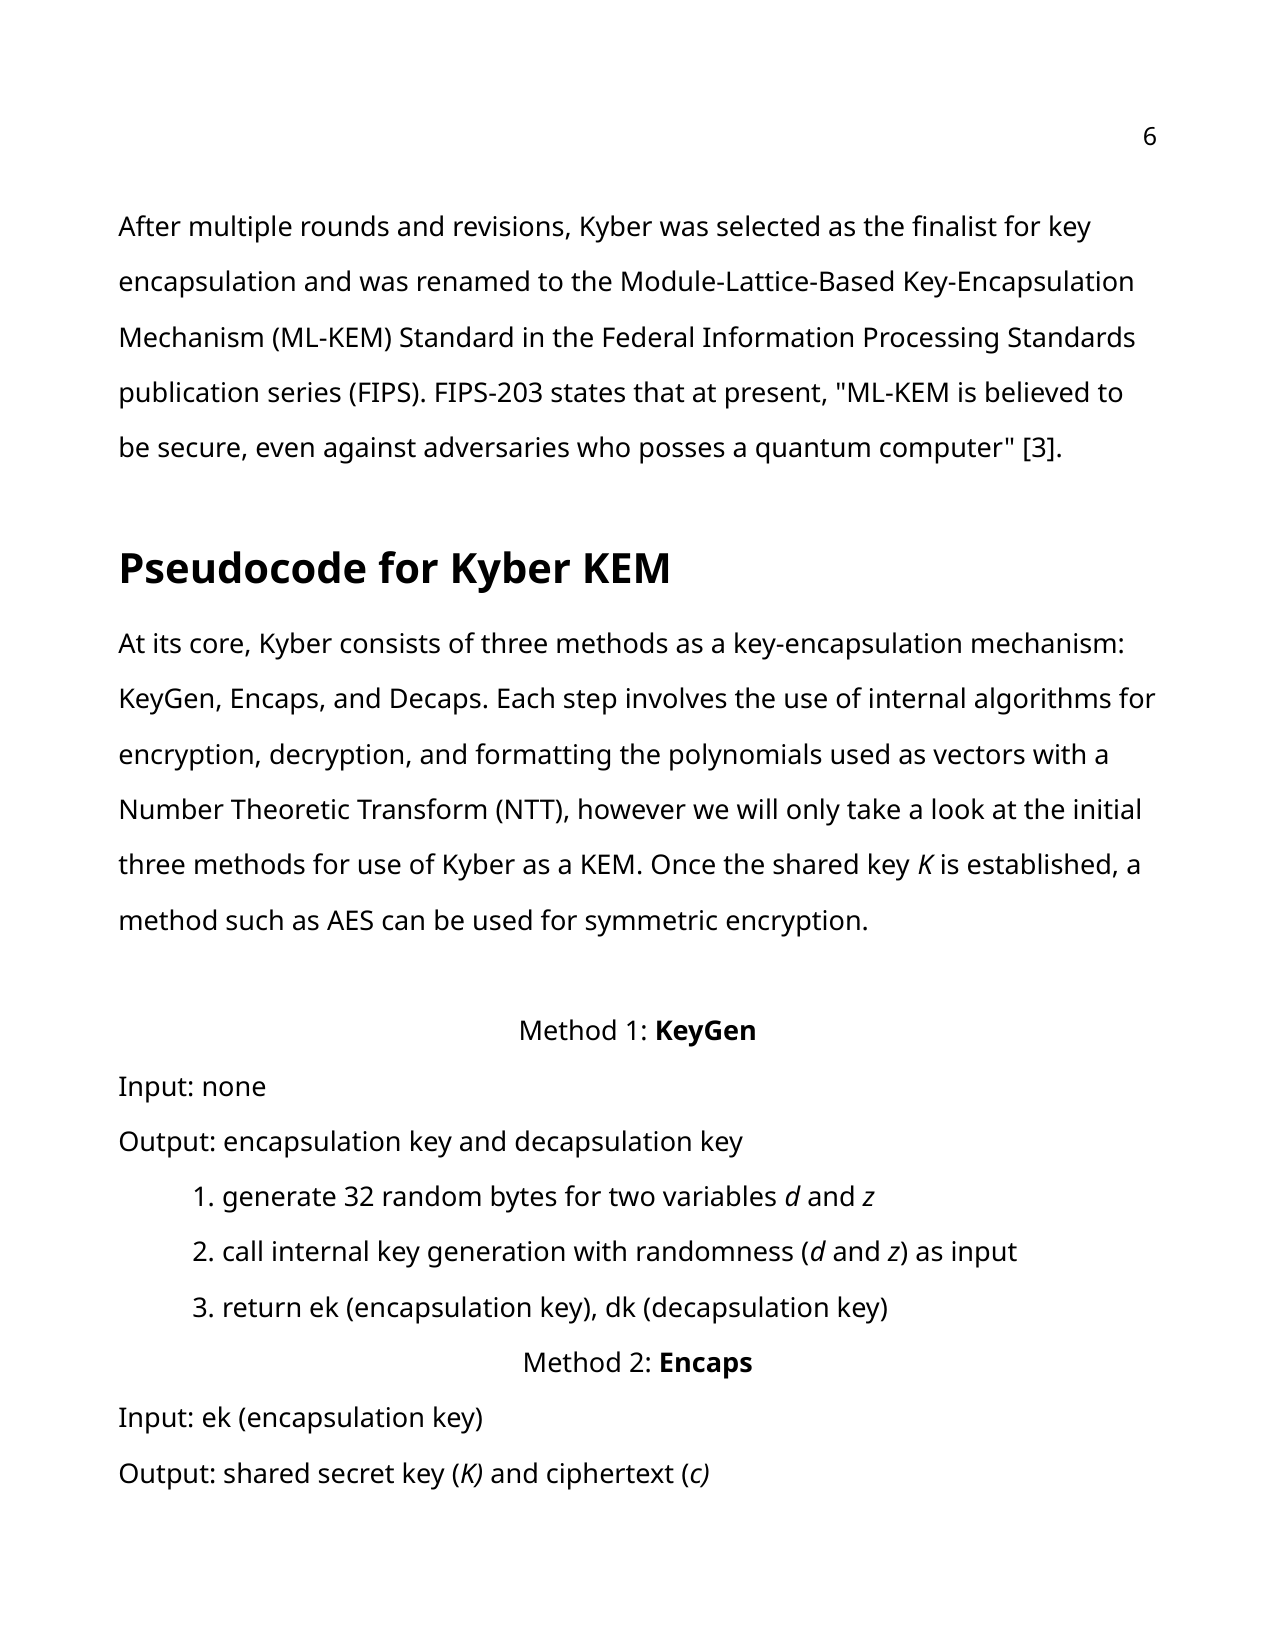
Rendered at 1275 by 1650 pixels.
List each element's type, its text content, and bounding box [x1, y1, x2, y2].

text At its core, Kyber consists of three methods as a key-encapsulation mechanism: KeyGen, Encaps, and Decaps. Each step involves the use of internal algorithms for encryption, decryption, and formatting the polynomials used as vectors with a Number Theoretic Transform (NTT), however we will only take a look at the initial three methods for use of Kyber as a KEM. Once the shared key K is established, a method such as AES can be used for symmetric encryption. [118, 624, 1157, 938]
text Pseudocode for Kyber KEM [118, 539, 1157, 596]
text 2. call internal key generation with randomness (d and z) as input [118, 1233, 1157, 1270]
text Method 1: KeyGen [118, 1012, 1157, 1048]
text After multiple rounds and revisions, Kyber was selected as the finalist for key encapsulation and was renamed to the Module-Lattice-Based Key-Encapsulation Mechanism (ML-KEM) Standard in the Federal Information Processing Standards publication series (FIPS). FIPS-203 states that at present, "ML-KEM is believed to be secure, even against adversaries who posses a quantum computer" [3]. [118, 152, 1157, 466]
text Output: encapsulation key and decapsulation key [118, 1122, 1157, 1159]
text 1. generate 32 random bytes for two variables d and z [118, 1178, 1157, 1214]
text Output: shared secret key (K) and ciphertext (c) [118, 1454, 1157, 1491]
text Input: none [118, 1067, 1157, 1104]
text Method 2: Encaps [118, 1343, 1157, 1380]
text 3. return ek (encapsulation key), dk (decapsulation key) [118, 1288, 1157, 1325]
text Input: ek (encapsulation key) [118, 1399, 1157, 1436]
